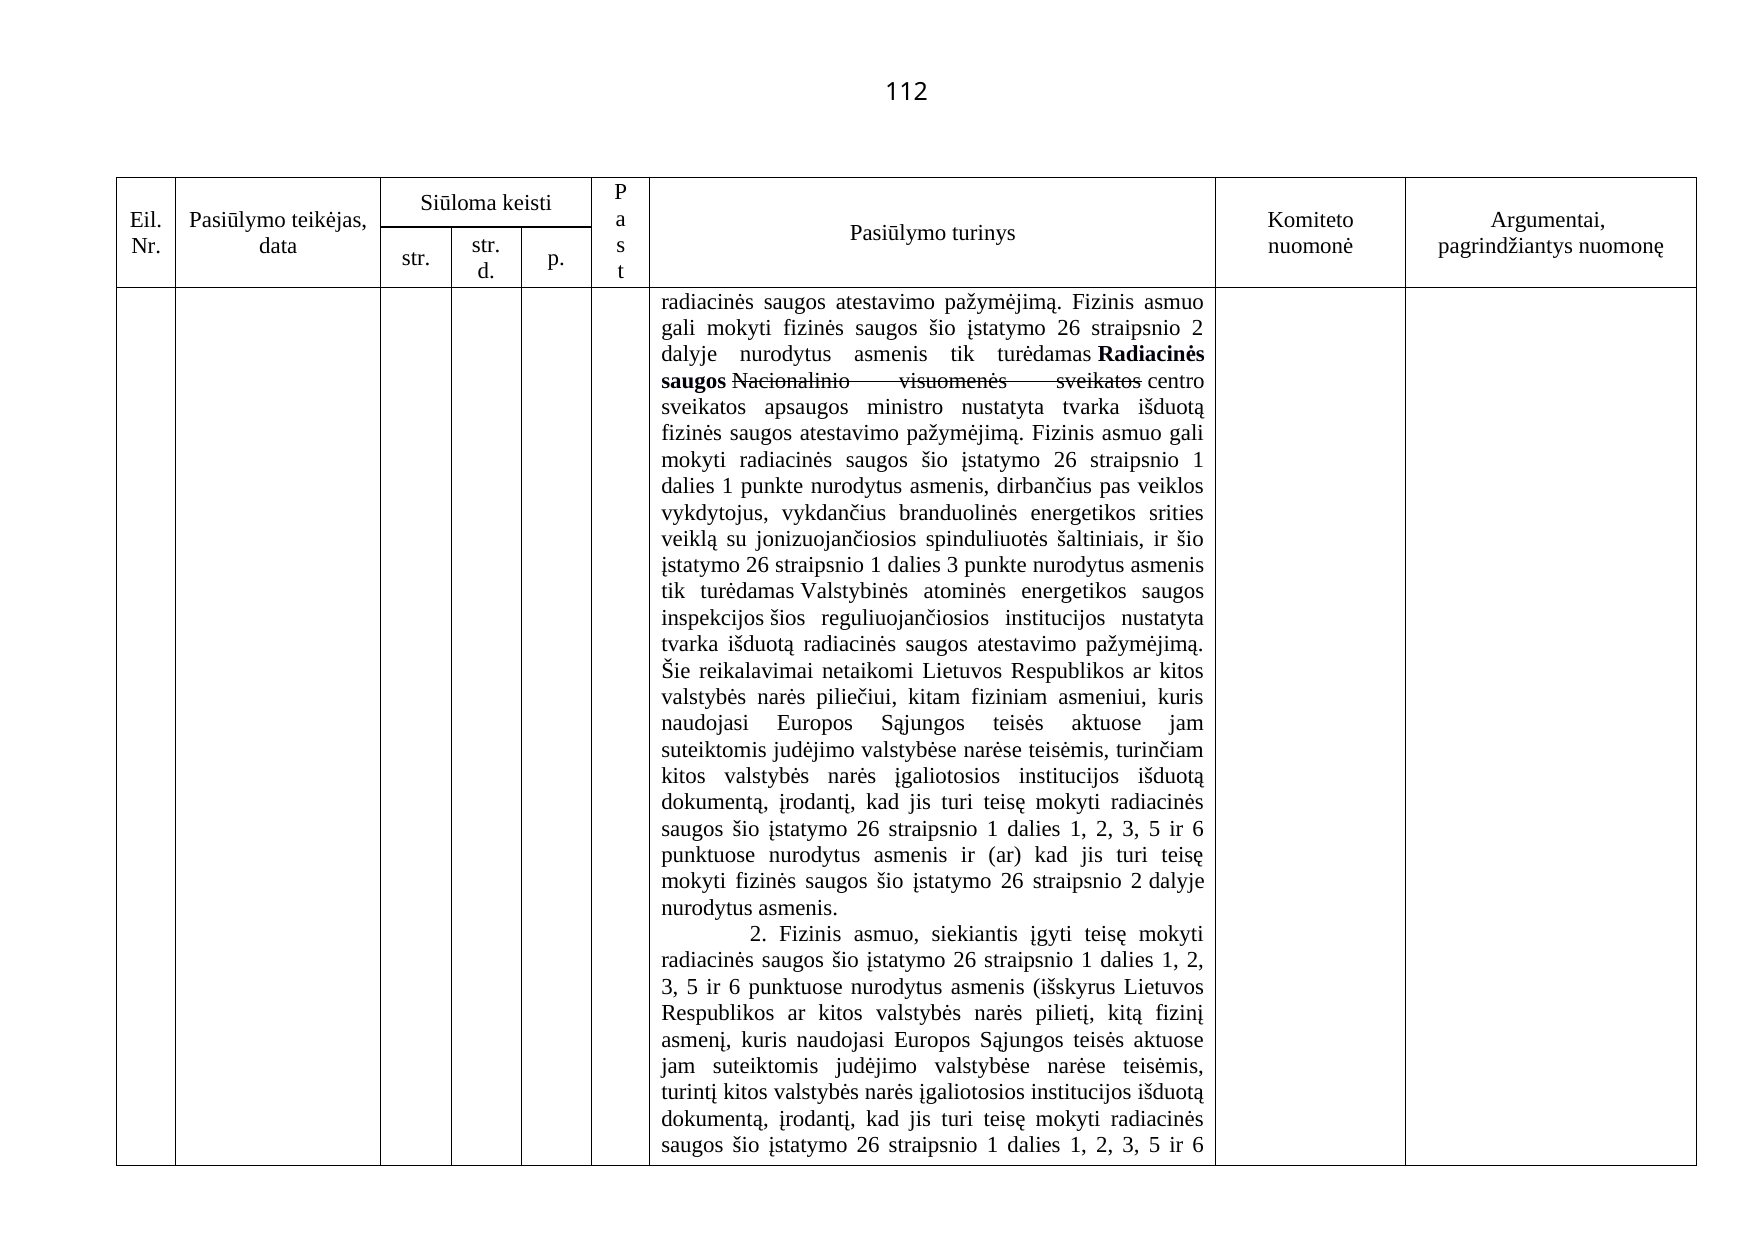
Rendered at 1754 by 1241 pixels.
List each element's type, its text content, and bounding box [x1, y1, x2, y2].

table_cell radiacinės saugos atestavimo pažymėjimą. Fizinis asmuo gali mokyti fizinės saugos šio įstatymo 26 straipsnio 2 dalyje nurodytus asmenis tik turėdamas Radiacinės saugos Nacionalinio visuomenės sveikatos centro sveikatos apsaugos ministro nustatyta tvarka išduotą fizinės saugos atestavimo pažymėjimą. Fizinis asmuo gali mokyti radiacinės saugos šio įstatymo 26 straipsnio 1 dalies 1 punkte nurodytus asmenis, dirbančius pas veiklos vykdytojus, vykdančius branduolinės energetikos srities veiklą su jonizuojančiosios spinduliuotės šaltiniais, ir šio įstatymo 26 straipsnio 1 dalies 3 punkte nurodytus asmenis tik turėdamas Valstybinės atominės energetikos saugos inspekcijos šios reguliuojančiosios institucijos nustatyta tvarka išduotą radiacinės saugos atestavimo pažymėjimą. Šie reikalavimai netaikomi Lietuvos Respublikos ar kitos valstybės narės piliečiui, kitam fiziniam asmeniui, kuris naudojasi Europos Sąjungos teisės aktuose jam suteiktomis judėjimo valstybėse narėse teisėmis, turinčiam kitos valstybės narės įgaliotosios institucijos išduotą dokumentą, įrodantį, kad jis turi teisę mokyti radiacinės saugos šio įstatymo 26 straipsnio 1 dalies 1, 2, 3, 5 ir 6 punktuose nurodytus asmenis ir (ar) kad jis turi teisę mokyti fizinės saugos šio įstatymo 26 straipsnio 2 dalyje nurodytus asmenis. 2. Fizinis asmuo, siekiantis įgyti teisę mokyti radiacinės saugos šio įstatymo 26 straipsnio 1 dalies 1, 2, 3, 5 ir 6 punktuose nurodytus asmenis (išskyrus Lietuvos Respublikos ar kitos valstybės narės pilietį, kitą fizinį asmenį, kuris naudojasi Europos Sąjungos teisės aktuose jam suteiktomis judėjimo valstybėse narėse teisėmis, turintį kitos valstybės narės įgaliotosios institucijos išduotą dokumentą, įrodantį, kad jis turi teisę mokyti radiacinės saugos šio įstatymo 26 straipsnio 1 dalies 1, 2, 3, 5 ir 6 [650, 288, 1215, 1165]
table_cell [1216, 288, 1405, 1165]
table_cell [117, 288, 175, 1165]
table_header Siūloma keisti [381, 178, 591, 226]
table_header Komiteto nuomonė [1216, 178, 1405, 287]
table_header Pasiūlymo teikėjas, data [176, 178, 380, 287]
table_cell [522, 288, 591, 1165]
table_cell [452, 288, 521, 1165]
table_header Pastabos [592, 178, 649, 287]
table_header Pasiūlymo turinys [650, 178, 1215, 287]
table_cell [592, 288, 649, 1165]
table_cell [176, 288, 380, 1165]
table_header Argumentai, pagrindžiantys nuomonę [1406, 178, 1696, 287]
table_cell str. d. [452, 228, 521, 287]
table_cell p. [522, 228, 591, 287]
table_cell str. [381, 228, 451, 287]
table_cell [381, 288, 451, 1165]
table_cell [1406, 288, 1696, 1165]
table_header Eil. Nr. [117, 178, 175, 287]
